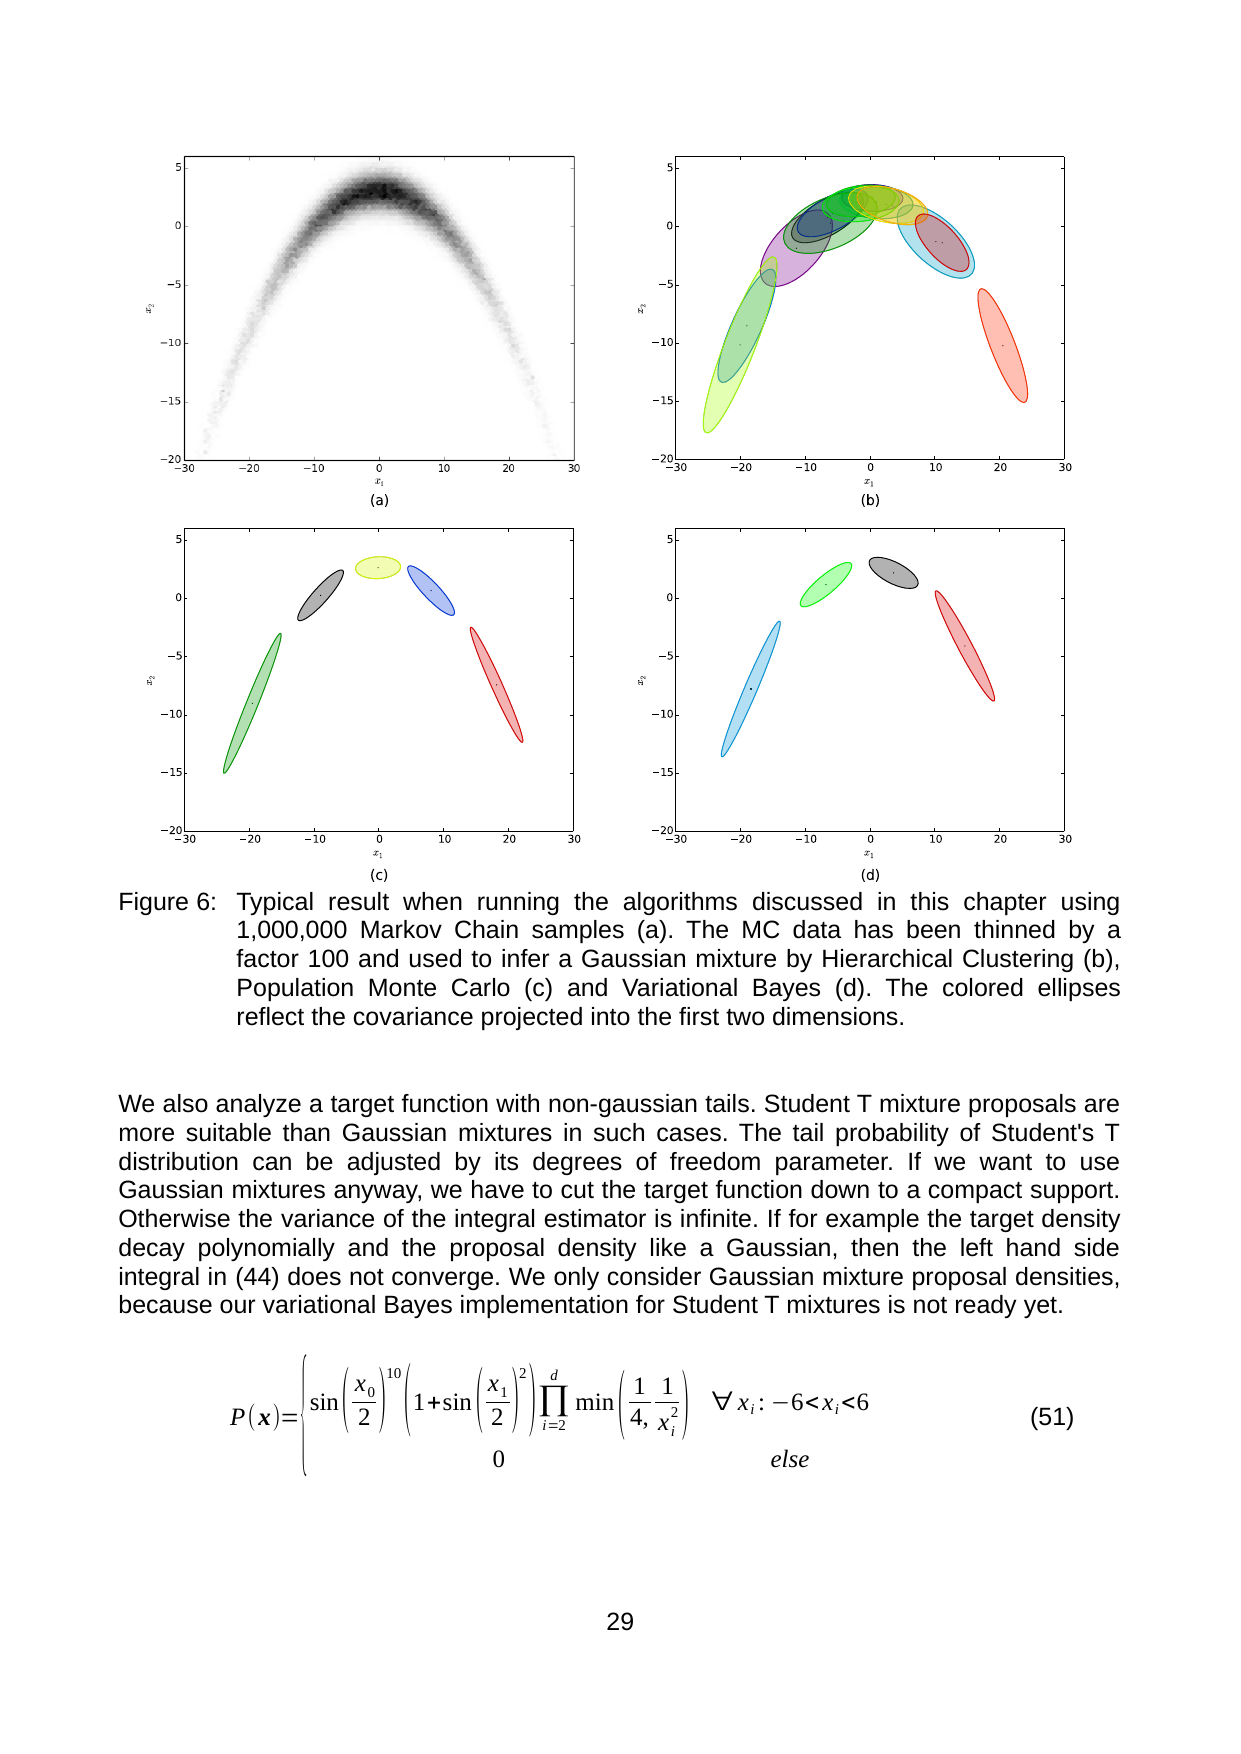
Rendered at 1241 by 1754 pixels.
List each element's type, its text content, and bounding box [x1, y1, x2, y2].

table_header (51) [1024, 1348, 1123, 1484]
table_header [118, 1348, 217, 1484]
text We also analyze a target function with non-gaussian tails. Student T mixture proposals are more suitable than Gaussian mixtures in such cases. The tail probability of Student's T distribution can be adjusted by its degrees of freedom parameter. If we want to use Gaussian mixtures anyway, we have to cut the target function down to a compact support. Otherwise the variance of the integral estimator is infinite. If for example the target density decay polynomially and the proposal density like a Gaussian, then the left hand side integral in (44) does not converge. We only consider Gaussian mixture proposal densities, because our variational Bayes implementation for Student T mixtures is not ready yet. [118, 1089, 1122, 1319]
text Figure 6: Typical result when running the algorithms discussed in this chapter using 1,000,000 Markov Chain samples (a). The MC data has been thinned by a factor 100 and used to infer a Gaussian mixture by Hierarchical Clustering (b), Population Monte Carlo (c) and Variational Bayes (d). The colored ellipses reflect the covariance projected into the first two dimensions. [118, 883, 1122, 1030]
table_header [217, 1348, 1024, 1484]
